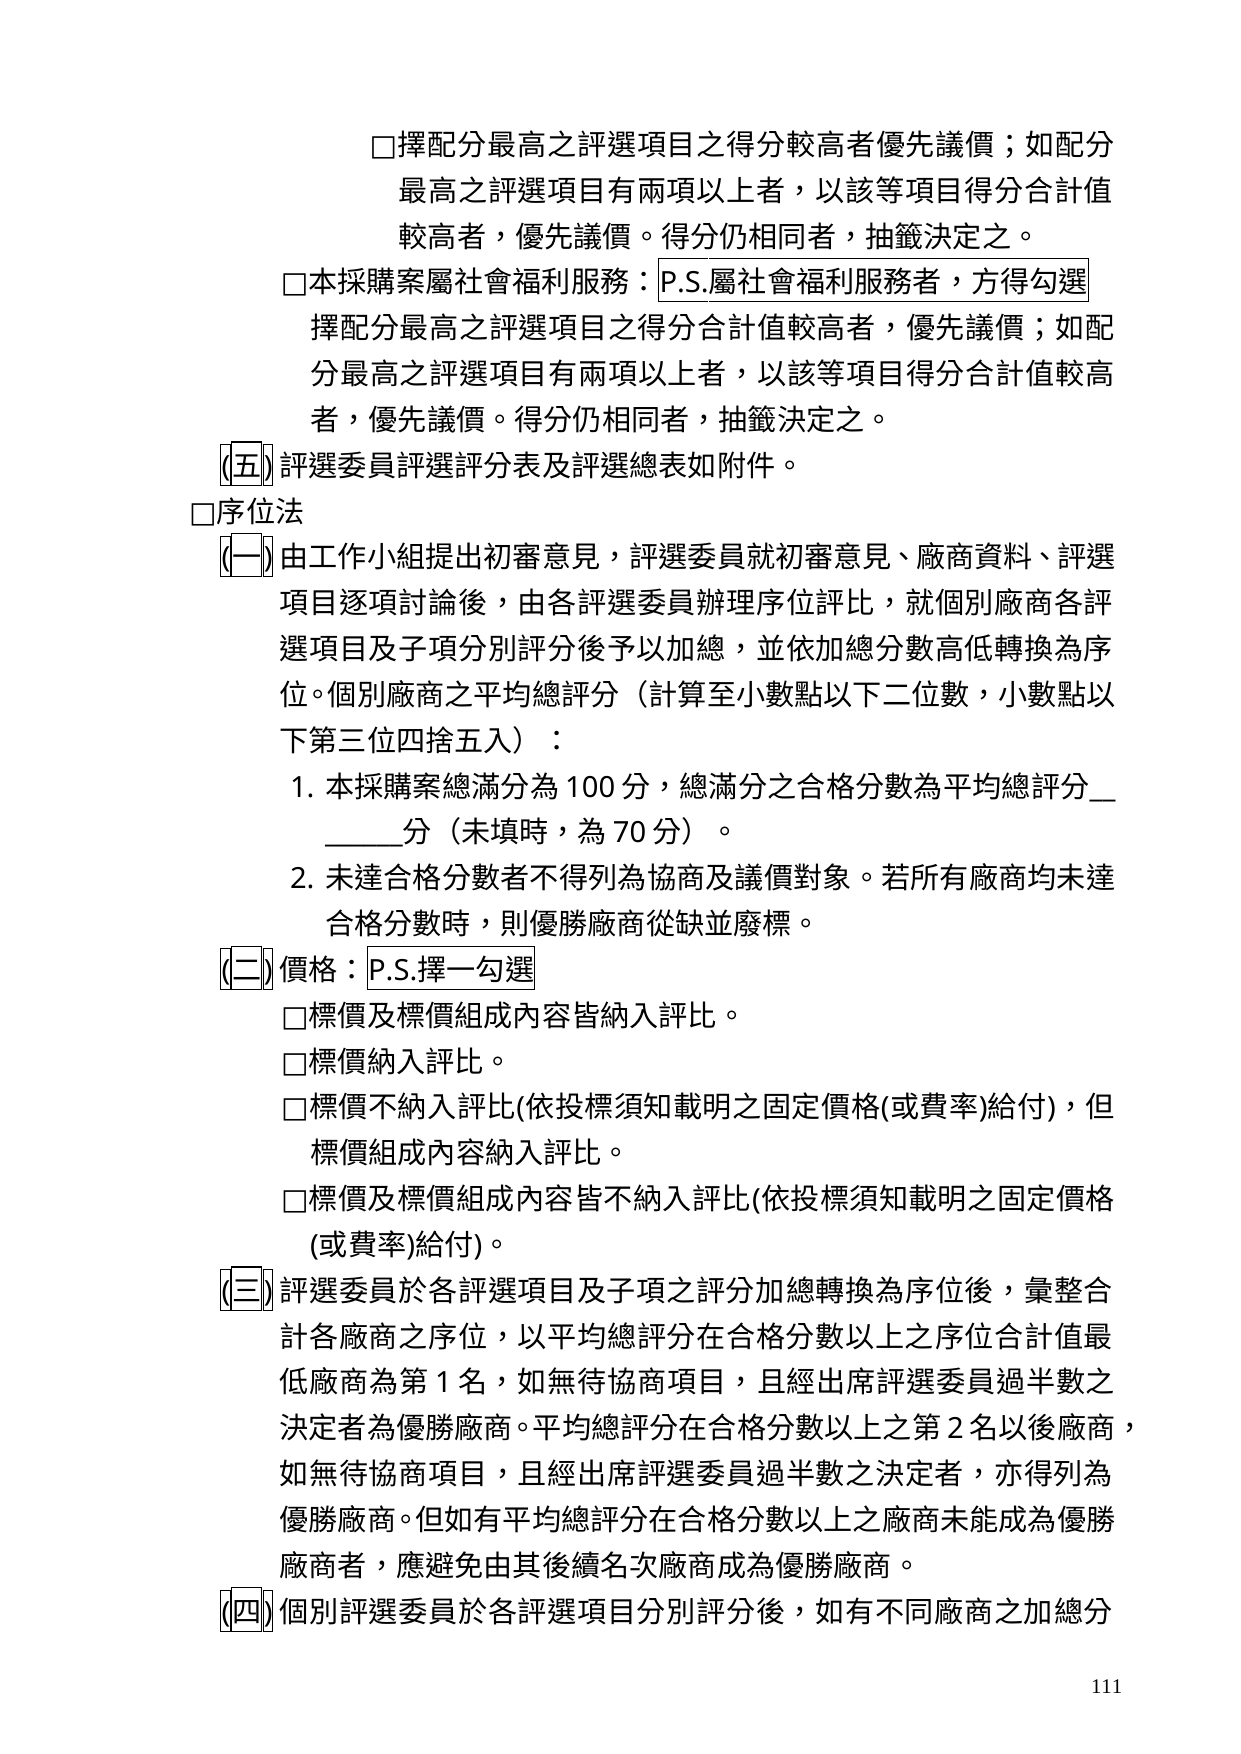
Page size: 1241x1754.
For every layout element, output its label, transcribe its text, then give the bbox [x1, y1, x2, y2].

list 價格：P.S.擇一勾選 [220, 944, 1115, 989]
text □標價納入評比。 [281, 1035, 1115, 1081]
list 評選委員評選評分表及評選總表如附件。 [220, 439, 1115, 485]
list 評選委員於各評選項目及子項之評分加總轉換為序位後，彙整合計各廠商之序位，以平均總評分在合格分數以上之序位合計值最低廠商為第1名，如無待協商項目，且經出席評選委員過半數之決定者為優勝廠商。平均總評分在合格分數以上之第2名以後廠商，如無待協商項目，且經出席評選委員過半數之決定者，亦得列為優勝廠商。但如有平均總評分在合格分數以上之廠商未能成為優勝廠商者，應避免由其後續名次廠商成為優勝廠商。 [220, 1264, 1115, 1585]
list 本採購案總滿分為100分，總滿分之合格分數為平均總評分________分（未填時，為70分）。 [290, 760, 1115, 852]
list 個別評選委員於各評選項目分別評分後，如有不同廠商之加總分 [220, 1585, 1115, 1631]
text □標價不納入評比(依投標須知載明之固定價格(或費率)給付)，但標價組成內容納入評比。 [281, 1081, 1115, 1173]
text □擇配分最高之評選項目之得分較高者優先議價；如配分最高之評選項目有兩項以上者，以該等項目得分合計值較高者，優先議價。得分仍相同者，抽籤決定之。 [369, 119, 1115, 256]
text □標價及標價組成內容皆不納入評比(依投標須知載明之固定價格(或費率)給付)。 [281, 1173, 1115, 1264]
list 未達合格分數者不得列為協商及議價對象。若所有廠商均未達合格分數時，則優勝廠商從缺並廢標。 [290, 852, 1115, 944]
text □序位法 [189, 485, 1115, 531]
list 由工作小組提出初審意見，評選委員就初審意見、廠商資料、評選項目逐項討論後，由各評選委員辦理序位評比，就個別廠商各評選項目及子項分別評分後予以加總，並依加總分數高低轉換為序位。個別廠商之平均總評分（計算至小數點以下二位數，小數點以下第三位四捨五入）： [220, 531, 1115, 760]
text 擇配分最高之評選項目之得分合計值較高者，優先議價；如配分最高之評選項目有兩項以上者，以該等項目得分合計值較高者，優先議價。得分仍相同者，抽籤決定之。 [310, 302, 1115, 439]
text □標價及標價組成內容皆納入評比。 [281, 989, 1115, 1035]
text □本採購案屬社會福利服務：P.S.屬社會福利服務者，方得勾選 [281, 256, 1115, 302]
